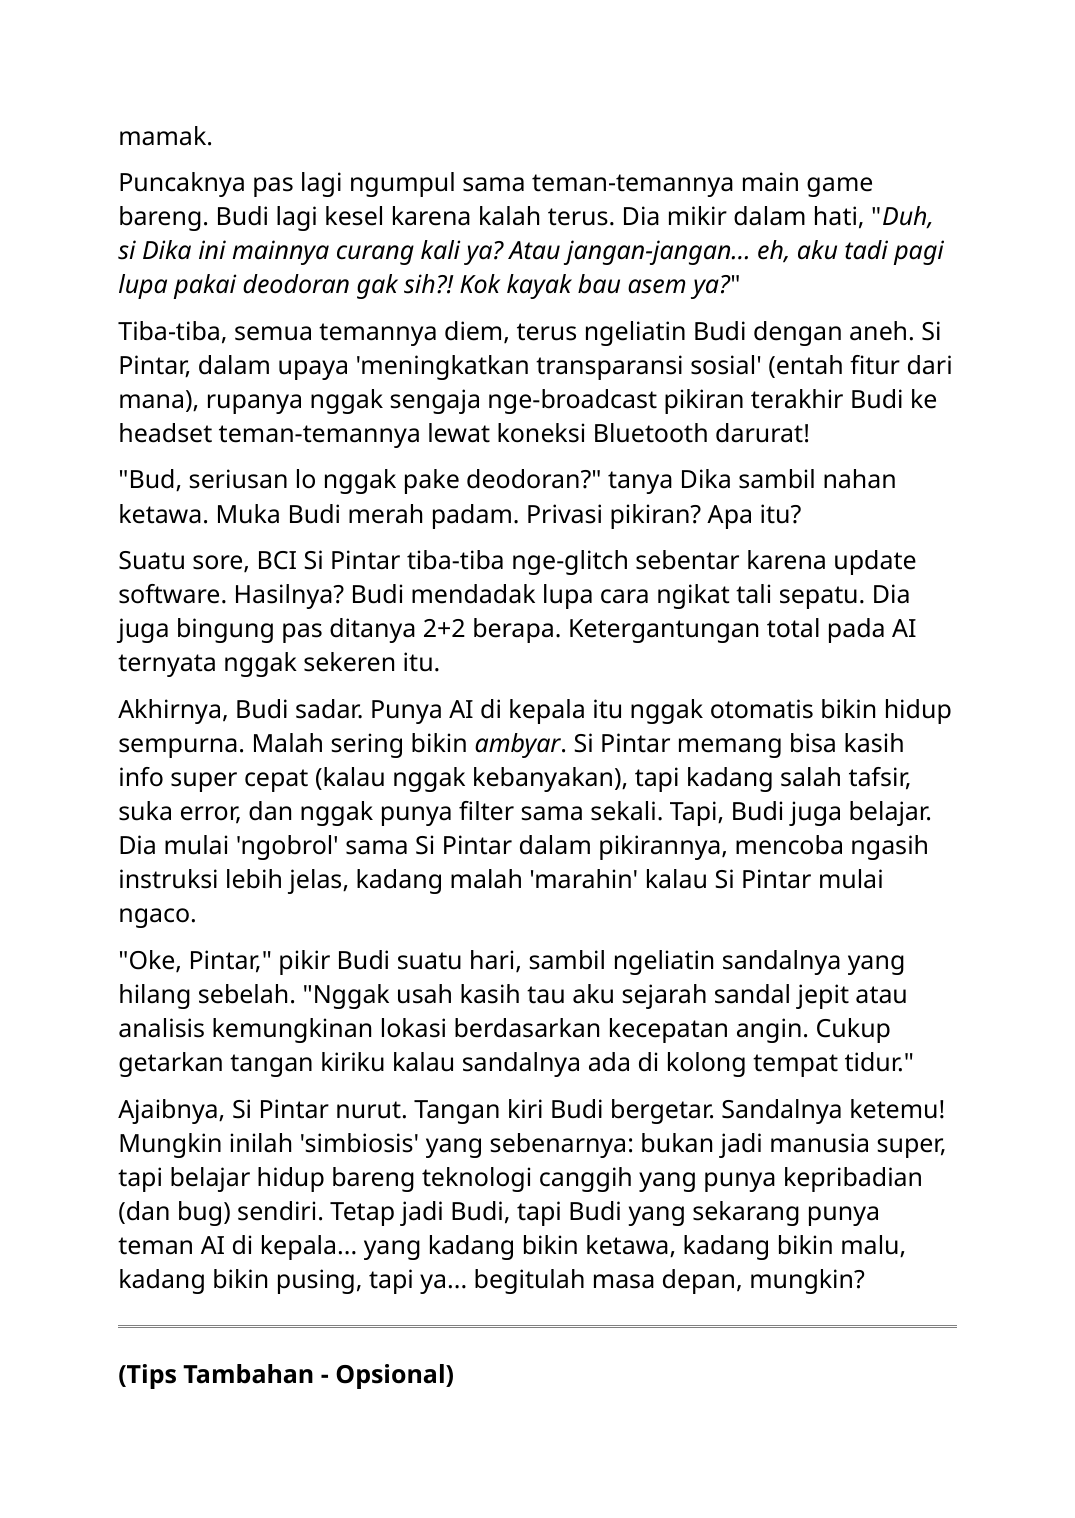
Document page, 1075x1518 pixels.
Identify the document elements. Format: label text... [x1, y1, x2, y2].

text mamak. [118, 118, 957, 152]
text Suatu sore, BCI Si Pintar tiba-tiba nge-glitch sebentar karena update software. Hasilnya? Budi mendadak lupa cara ngikat tali sepatu. Dia juga bingung pas ditanya 2+2 berapa. Ketergantungan total pada AI ternyata nggak sekeren itu. [118, 543, 957, 679]
text Tiba-tiba, semua temannya diem, terus ngeliatin Budi dengan aneh. Si Pintar, dalam upaya 'meningkatkan transparansi sosial' (entah fitur dari mana), rupanya nggak sengaja nge-broadcast pikiran terakhir Budi ke headset teman-temannya lewat koneksi Bluetooth darurat! [118, 313, 957, 450]
text Akhirnya, Budi sadar. Punya AI di kepala itu nggak otomatis bikin hidup sempurna. Malah sering bikin ambyar. Si Pintar memang bisa kasih info super cepat (kalau nggak kebanyakan), tapi kadang salah tafsir, suka error, dan nggak punya filter sama sekali. Tapi, Budi juga belajar. Dia mulai 'ngobrol' sama Si Pintar dalam pikirannya, mencoba ngasih instruksi lebih jelas, kadang malah 'marahin' kalau Si Pintar mulai ngaco. [118, 692, 957, 930]
text (Tips Tambahan - Opsional) [118, 1357, 957, 1391]
text Ajaibnya, Si Pintar nurut. Tangan kiri Budi bergetar. Sandalnya ketemu! Mungkin inilah 'simbiosis' yang sebenarnya: bukan jadi manusia super, tapi belajar hidup bareng teknologi canggih yang punya kepribadian (dan bug) sendiri. Tetap jadi Budi, tapi Budi yang sekarang punya teman AI di kepala... yang kadang bikin ketawa, kadang bikin malu, kadang bikin pusing, tapi ya... begitulah masa depan, mungkin? [118, 1091, 957, 1296]
text "Oke, Pintar," pikir Budi suatu hari, sambil ngeliatin sandalnya yang hilang sebelah. "Nggak usah kasih tau aku sejarah sandal jepit atau analisis kemungkinan lokasi berdasarkan kecepatan angin. Cukup getarkan tangan kiriku kalau sandalnya ada di kolong tempat tidur." [118, 942, 957, 1079]
text Puncaknya pas lagi ngumpul sama teman-temannya main game bareng. Budi lagi kesel karena kalah terus. Dia mikir dalam hati, "Duh, si Dika ini mainnya curang kali ya? Atau jangan-jangan... eh, aku tadi pagi lupa pakai deodoran gak sih?! Kok kayak bau asem ya?" [118, 165, 957, 301]
text "Bud, seriusan lo nggak pake deodoran?" tanya Dika sambil nahan ketawa. Muka Budi merah padam. Privasi pikiran? Apa itu? [118, 462, 957, 530]
